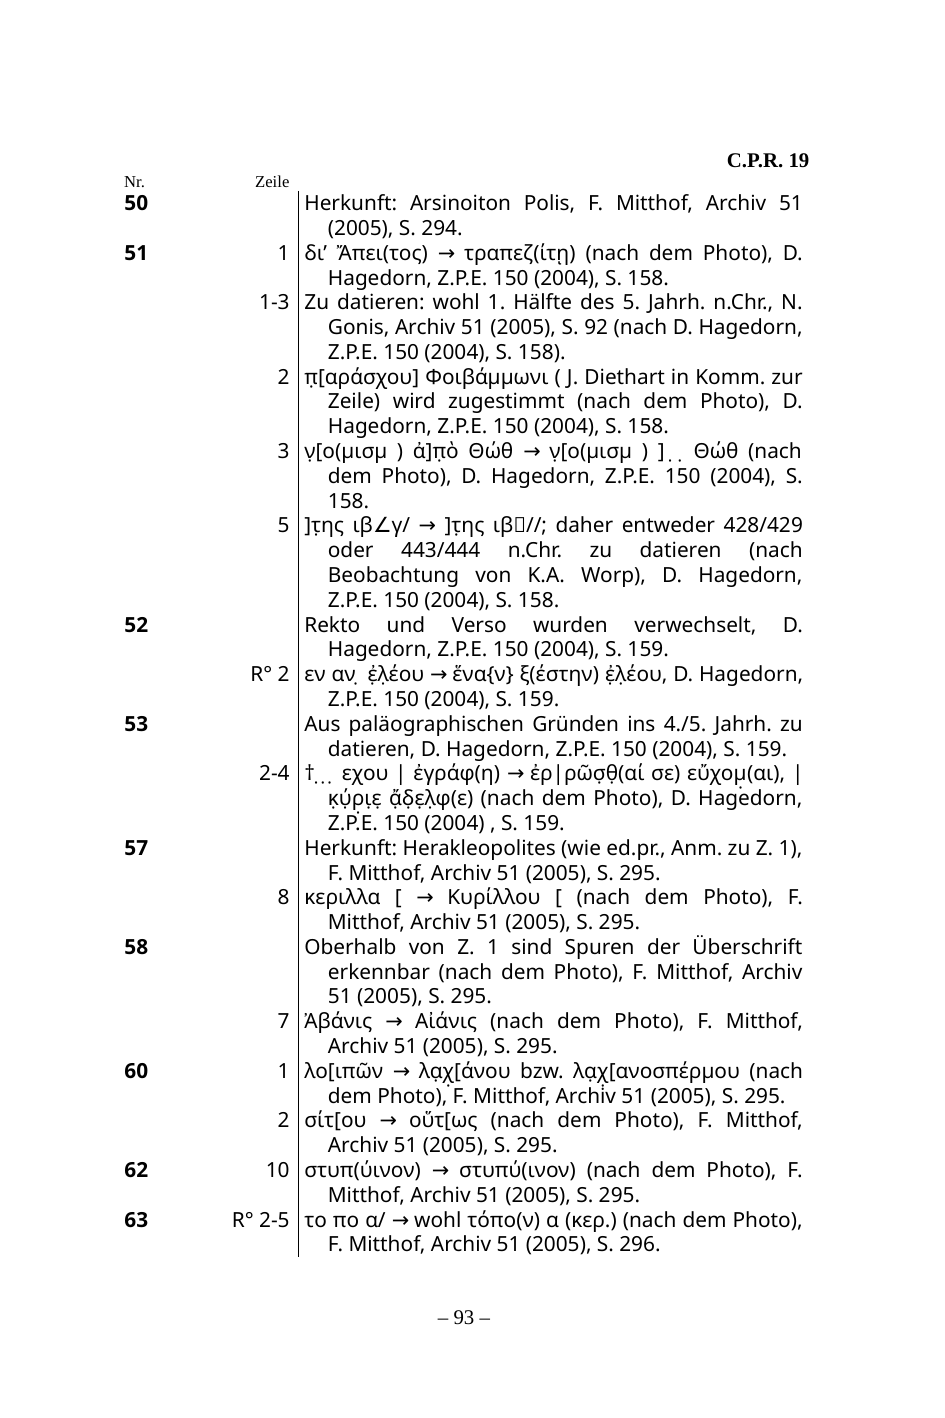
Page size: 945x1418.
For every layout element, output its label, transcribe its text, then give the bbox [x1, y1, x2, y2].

table_cell το πο α/ → wohl τόπο(ν) α (κερ.) (nach dem Photo), F. Mitthof, Archiv 51 (2005), S. 296. [299, 1207, 809, 1257]
table_cell 62 [118, 1158, 207, 1207]
table_cell κεριλλα [ → Κυρίλλου [ (nach dem Photo), F. Mitthof, Archiv 51 (2005), S. 295. [299, 885, 809, 934]
table_cell 2 [118, 1108, 298, 1158]
table_cell 52 [118, 612, 298, 662]
table_cell † ̣ ̣ ̣ εχου | ἐγράφ(η) → ἐρ|ρῶσ̣θ̣(αί σε) εὔχομ̣(αι), | κ̣ύ̣ρ̣ι̣ε̣ ἄ̣δ̣ε̣λ̣φ(ε) (nach dem Photo), D. Hagedorn, Z.P.E. 150 (2004) , S. 159. [299, 761, 809, 835]
table_cell Aus paläographischen Gründen ins 4./5. Jahrh. zu datieren, D. Hagedorn, Z.P.E. 150 (2004), S. 159. [299, 711, 809, 761]
table_cell Oberhalb von Z. 1 sind Spuren der Überschrift erkennbar (nach dem Photo), F. Mitthof, Archiv 51 (2005), S. 295. [299, 935, 809, 1009]
table_cell 58 [118, 935, 298, 1009]
table_cell Herkunft: Arsinoiton Polis, F. Mitthof, Archiv 51 (2005), S. 294. [299, 191, 809, 240]
table_cell 3 [118, 439, 298, 513]
table_cell R° 2-5 [207, 1207, 298, 1257]
table_cell Zu datieren: wohl 1. Hälfte des 5. Jahrh. n.Chr., N. Gonis, Archiv 51 (2005), S. 92 (nach D. Hagedorn, Z.P.E. 150 (2004), S. 158). [299, 290, 809, 364]
table_cell 7 [118, 1009, 298, 1058]
table_cell 63 [118, 1207, 207, 1257]
table_cell 10 [207, 1158, 298, 1207]
table_cell δι’ Ἄπει(τος) → τραπεζ(ίτῃ) (nach dem Photo), D. Hagedorn, Z.P.E. 150 (2004), S. 158. [299, 240, 809, 290]
table_cell 60 [118, 1059, 207, 1108]
table_cell 57 [118, 835, 298, 885]
table_cell 8 [118, 885, 298, 934]
table_cell Rekto und Verso wurden verwechselt, D. Hagedorn, Z.P.E. 150 (2004), S. 159. [299, 612, 809, 662]
table_cell στυπ(ύινον) → στυπύ(ινον) (nach dem Photo), F. Mitthof, Archiv 51 (2005), S. 295. [299, 1158, 809, 1207]
table_cell σίτ[ου → οὕτ[ως (nach dem Photo), F. Mitthof, Archiv 51 (2005), S. 295. [299, 1108, 809, 1158]
table_cell ]τ̣ης ιβ∠γ/ → ]τ̣ης ιβ//; daher entweder 428/429 oder 443/444 n.Chr. zu datieren (nach Beobachtung von K.A. Worp), D. Hagedorn, Z.P.E. 150 (2004), S. 158. [299, 513, 809, 612]
table_cell 5 [118, 513, 298, 612]
table_cell π̣[αράσχου] Φοιβάμμωνι ( J. Diethart in Komm. zur Zeile) wird zugestimmt (nach dem Photo), D. Hagedorn, Z.P.E. 150 (2004), S. 158. [299, 364, 809, 439]
table_cell 50 [118, 191, 298, 240]
table_cell εν αν ̣ ἐ̣λ̣έου → ἕνα{ν} ξ(έστην) ἐ̣λ̣έου, D. Hagedorn, Z.P.E. 150 (2004), S. 159. [299, 662, 809, 711]
table_cell 1 [207, 1059, 298, 1108]
table_cell Herkunft: Herakleopolites (wie ed.pr., Anm. zu Z. 1), F. Mitthof, Archiv 51 (2005), S. 295. [299, 835, 809, 885]
table_cell ν̣[ο(μισμ ) ἀ]π̣ὸ Θώθ → ν̣[ο(μισμ ) ] ̣ ̣ Θώθ (nach dem Photo), D. Hagedorn, Z.P.E. 150 (2004), S. 158. [299, 439, 809, 513]
table_cell 1 [207, 240, 298, 290]
table_cell 51 [118, 240, 207, 290]
table_cell Ἀβάνις → Αἰάνις (nach dem Photo), F. Mitthof, Archiv 51 (2005), S. 295. [299, 1009, 809, 1058]
table_cell 1-3 [118, 290, 298, 364]
table_cell 2-4 [118, 761, 298, 835]
table_cell λο[ιπῶν → λα̣χ̣[άνου bzw. λα̣χ̣[ανοσπέρμου (nach dem Photo), F. Mitthof, Archiv 51 (2005), S. 295. [299, 1059, 809, 1108]
table_cell 53 [118, 711, 298, 761]
table_cell 2 [118, 364, 298, 439]
table_cell R° 2 [118, 662, 298, 711]
